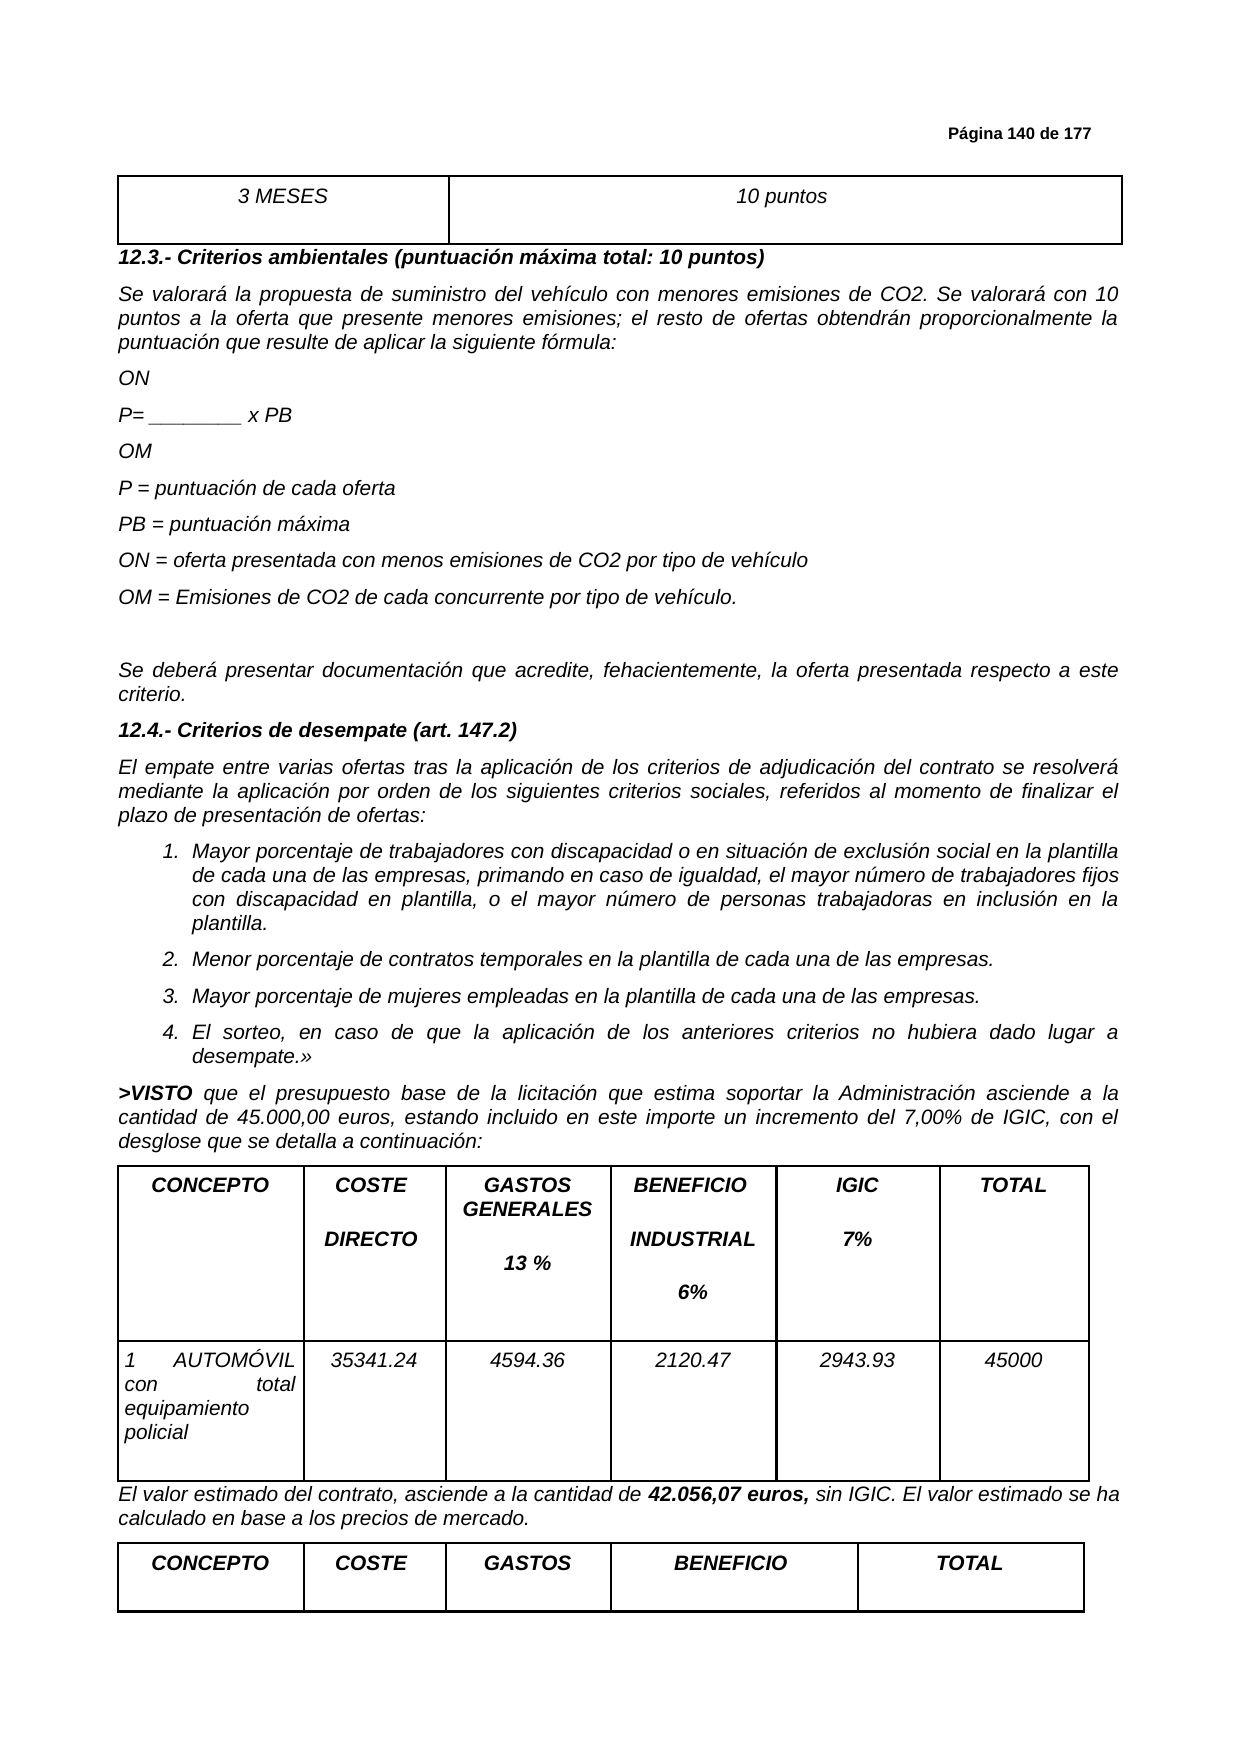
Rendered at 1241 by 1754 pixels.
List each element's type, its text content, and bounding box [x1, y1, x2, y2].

table_cell 1 AUTOMÓVIL con total equipamiento policial [119, 1342, 303, 1480]
table_cell 10 puntos [450, 177, 1121, 243]
list El sorteo, en caso de que la aplicación de los anteriores criterios no hubiera dado lugar a desempate.» [162, 1020, 1122, 1068]
text P = puntuación de cada oferta [118, 475, 1122, 499]
text ON [118, 366, 1122, 390]
table_cell 2943,93 [778, 1342, 939, 1480]
text Se valorará la propuesta de suministro del vehículo con menores emisiones de CO2. Se valorará con 10 puntos a la oferta que presente menores emisiones; el resto de ofertas obtendrán proporcionalmente la puntuación que resulte de aplicar la siguiente fórmula: [118, 282, 1122, 353]
text El empate entre varias ofertas tras la aplicación de los criterios de adjudicación del contrato se resolverá mediante la aplicación por orden de los siguientes criterios sociales, referidos al momento de finalizar el plazo de presentación de ofertas: [118, 754, 1122, 826]
table_header TOTAL [941, 1167, 1088, 1340]
table_header BENEFICIO INDUSTRIAL 6% [612, 1167, 775, 1340]
table_header CONCEPTO [119, 1167, 303, 1340]
text 12.3.- Criterios ambientales (puntuación máxima total: 10 puntos) [118, 245, 1122, 269]
table_header COSTE [305, 1544, 445, 1610]
text OM [118, 439, 1122, 463]
table_cell 3 MESES [119, 177, 448, 243]
table_cell 35341,24 [305, 1342, 445, 1480]
text El valor estimado del contrato, asciende a la cantidad de 42.056,07 euros, sin IGIC. El valor estimado se ha calculado en base a los precios de mercado. [118, 1482, 1122, 1530]
table_header GASTOS GENERALES 13 % [447, 1167, 610, 1340]
table_cell 45000 [941, 1342, 1088, 1480]
text Se deberá presentar documentación que acredite, fehacientemente, la oferta presentada respecto a este criterio. [118, 658, 1122, 706]
table_header COSTE DIRECTO [305, 1167, 445, 1340]
table_header GASTOS [447, 1544, 610, 1610]
table_header IGIC 7% [778, 1167, 939, 1340]
text P= ________ x PB [118, 402, 1122, 426]
table_header CONCEPTO [119, 1544, 303, 1610]
text >VISTO que el presupuesto base de la licitación que estima soportar la Administración asciende a la cantidad de 45.000,00 euros, estando incluido en este importe un incremento del 7,00% de IGIC, con el desglose que se detalla a continuación: [118, 1081, 1122, 1152]
table_cell 4594,36 [447, 1342, 610, 1480]
table_header TOTAL [859, 1544, 1083, 1610]
list Mayor porcentaje de mujeres empleadas en la plantilla de cada una de las empresas. [162, 984, 1122, 1008]
text 12.4.- Criterios de desempate (art. 147.2) [118, 718, 1122, 742]
table_cell 2120,47 [612, 1342, 775, 1480]
text PB = puntuación máxima [118, 512, 1122, 536]
list Mayor porcentaje de trabajadores con discapacidad o en situación de exclusión social en la plantilla de cada una de las empresas, primando en caso de igualdad, el mayor número de trabajadores fijos con discapacidad en plantilla, o el mayor número de personas trabajadoras en inclusión en la plantilla. [162, 839, 1122, 935]
text OM = Emisiones de CO2 de cada concurrente por tipo de vehículo. [118, 585, 1122, 609]
table_header BENEFICIO [612, 1544, 857, 1610]
list Menor porcentaje de contratos temporales en la plantilla de cada una de las empresas. [162, 947, 1122, 971]
text ON = oferta presentada con menos emisiones de CO2 por tipo de vehículo [118, 548, 1122, 572]
